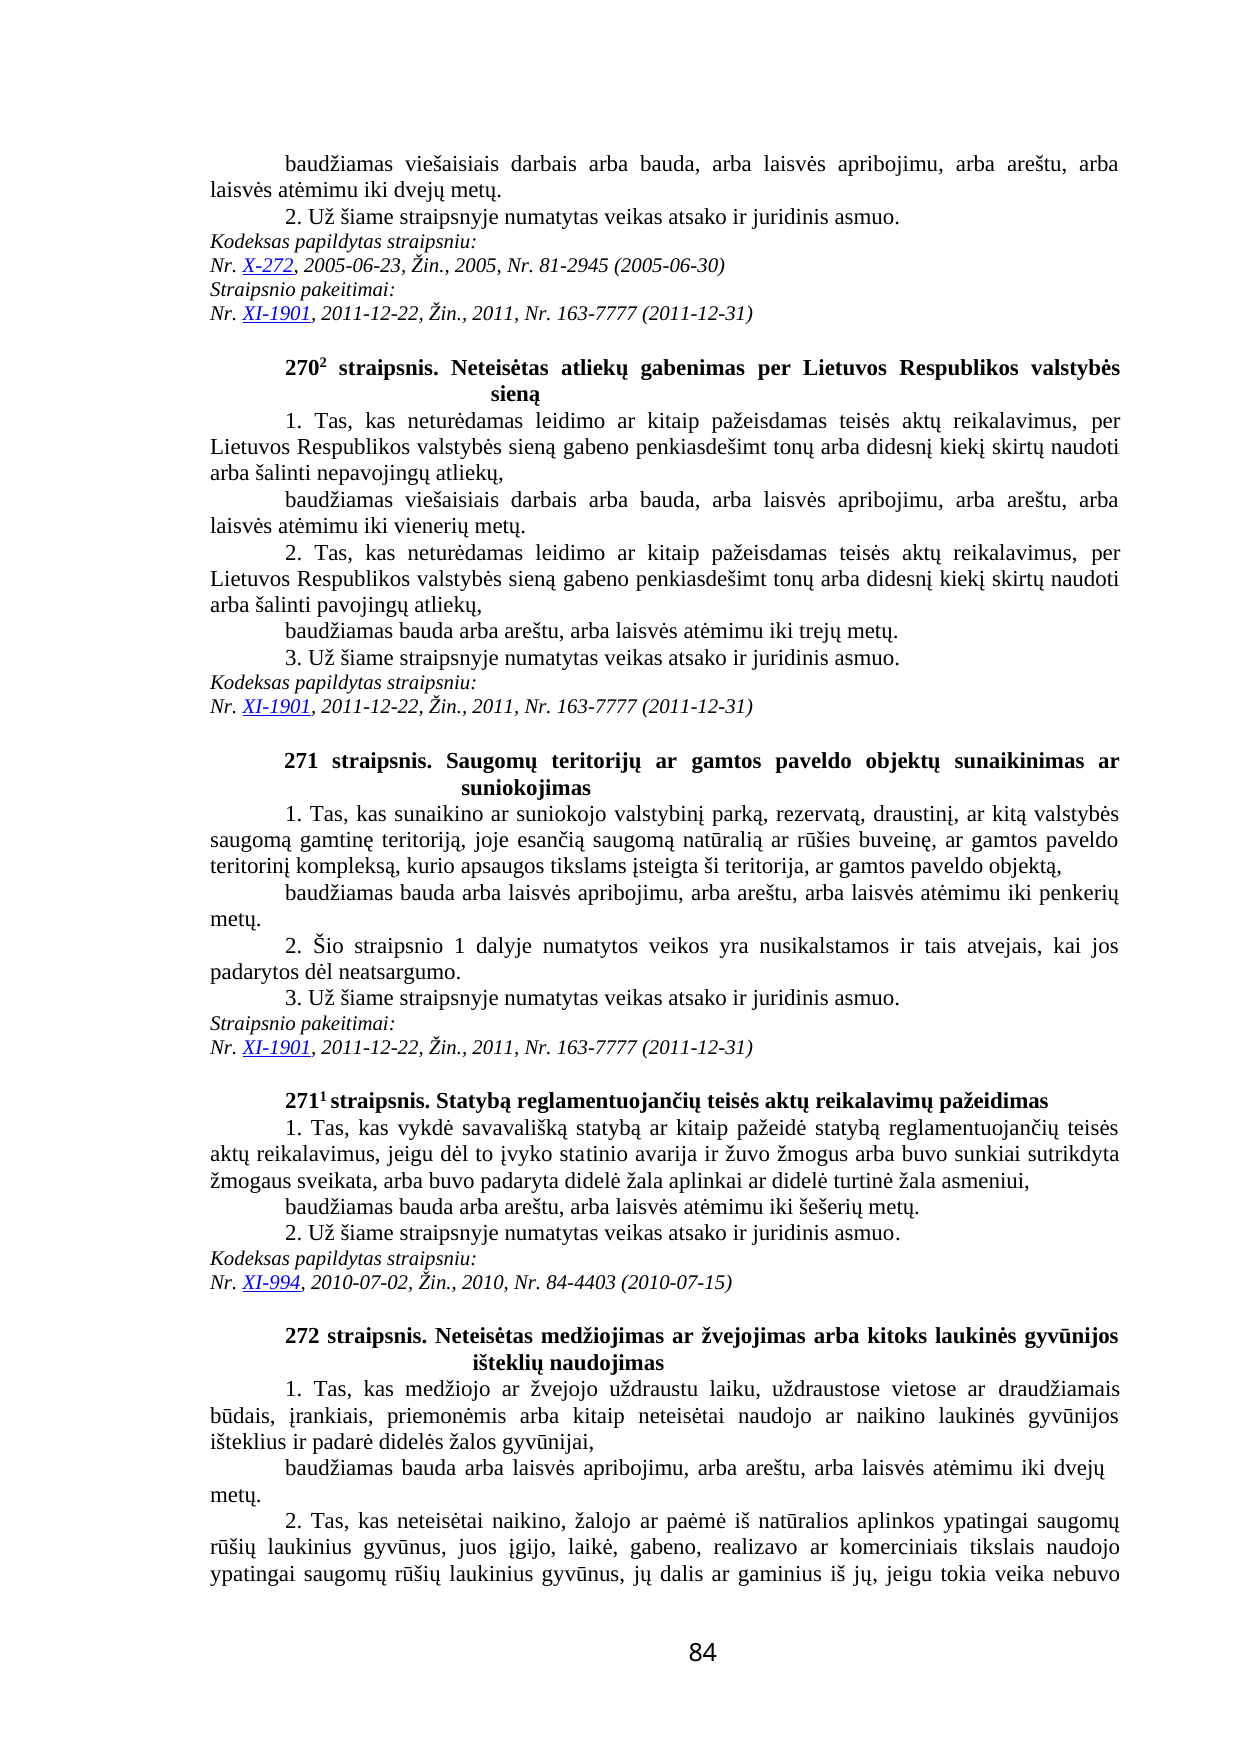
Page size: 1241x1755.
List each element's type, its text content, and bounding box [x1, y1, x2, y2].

text baudžiamas viešaisiais darbais arba bauda, arba laisvės apribojimu, arba areštu, arba laisvės atėmimu iki dvejų metų. [210, 150, 1120, 203]
text baudžiamas bauda arba areštu, arba laisvės atėmimu iki šešerių metų. [210, 1193, 1120, 1219]
text Nr. XI-1901, 2011-12-22, Žin., 2011, Nr. 163-7777 (2011-12-31) [210, 694, 1120, 718]
text 3. Už šiame straipsnyje numatytas veikas atsako ir juridinis asmuo. [210, 644, 1120, 670]
text 3. Už šiame straipsnyje numatytas veikas atsako ir juridinis asmuo. [210, 984, 1120, 1011]
text 2. Tas, kas neteisėtai naikino, žalojo ar paėmė iš natūralios aplinkos ypatingai saugomų rūšių laukinius gyvūnus, juos įgijo, laikė, gabeno, realizavo ar komerciniais tikslais naudojo ypatingai saugomų rūšių laukinius gyvūnus, jų dalis ar gaminius iš jų, jeigu tokia veika nebuvo [210, 1507, 1120, 1586]
text Kodeksas papildytas straipsniu: [210, 229, 1120, 253]
text Nr. XI-1901, 2011-12-22, Žin., 2011, Nr. 163-7777 (2011-12-31) [210, 1035, 1120, 1059]
text baudžiamas bauda arba areštu, arba laisvės atėmimu iki trejų metų. [210, 618, 1120, 644]
text Nr. X-272, 2005-06-23, Žin., 2005, Nr. 81-2945 (2005-06-30) [210, 253, 1120, 277]
text 272 straipsnis. Neteisėtas medžiojimas ar žvejojimas arba kitoks laukinės gyvūnijos išteklių naudojimas [285, 1323, 1120, 1375]
text Kodeksas papildytas straipsniu: [210, 1246, 1120, 1270]
text 2. Už šiame straipsnyje numatytas veikas atsako ir juridinis asmuo. [210, 1219, 1120, 1246]
text Nr. XI-1901, 2011-12-22, Žin., 2011, Nr. 163-7777 (2011-12-31) [210, 301, 1120, 325]
text baudžiamas bauda arba laisvės apribojimu, arba areštu, arba laisvės atėmimu iki penkerių metų. [210, 879, 1120, 932]
text 2702 straipsnis. Neteisėtas atliekų gabenimas per Lietuvos Respublikos valstybės sieną [285, 354, 1120, 407]
text 2. Tas, kas neturėdamas leidimo ar kitaip pažeisdamas teisės aktų reikalavimus, per Lietuvos Respublikos valstybės sieną gabeno penkiasdešimt tonų arba didesnį kiekį skirtų naudoti arba šalinti pavojingų atliekų, [210, 538, 1120, 618]
text baudžiamas bauda arba laisvės apribojimu, arba areštu, arba laisvės atėmimu iki dvejų metų. [210, 1454, 1106, 1507]
text Straipsnio pakeitimai: [210, 1011, 1120, 1035]
text 1. Tas, kas medžiojo ar žvejojo uždraustu laiku, uždraustose vietose ar draudžiamais būdais, įrankiais, priemonėmis arba kitaip neteisėtai naudojo ar naikino laukinės gyvūnijos išteklius ir padarė didelės žalos gyvūnijai, [210, 1375, 1120, 1454]
text 2711 straipsnis. Statybą reglamentuojančių teisės aktų reikalavimų pažeidimas [285, 1088, 1120, 1114]
text 1. Tas, kas sunaikino ar suniokojo valstybinį parką, rezervatą, draustinį, ar kitą valstybės saugomą gamtinę teritoriją, joje esančią saugomą natūralią ar rūšies buveinę, ar gamtos paveldo teritorinį kompleksą, kurio apsaugos tikslams įsteigta ši teritorija, ar gamtos paveldo objektą, [210, 800, 1120, 879]
text 1. Tas, kas vykdė savavališką statybą ar kitaip pažeidė statybą reglamentuojančių teisės aktų reikalavimus, jeigu dėl to įvyko statinio avarija ir žuvo žmogus arba buvo sunkiai sutrikdyta žmogaus sveikata, arba buvo padaryta didelė žala aplinkai ar didelė turtinė žala asmeniui, [210, 1114, 1120, 1193]
text Nr. XI-994, 2010-07-02, Žin., 2010, Nr. 84-4403 (2010-07-15) [210, 1270, 1120, 1294]
text 271 straipsnis. Saugomų teritorijų ar gamtos paveldo objektų sunaikinimas ar suniokojimas [284, 747, 1120, 800]
text 2. Už šiame straipsnyje numatytas veikas atsako ir juridinis asmuo. [210, 203, 1120, 229]
text 2. Šio straipsnio 1 dalyje numatytos veikos yra nusikalstamos ir tais atvejais, kai jos padarytos dėl neatsargumo. [210, 932, 1120, 984]
text baudžiamas viešaisiais darbais arba bauda, arba laisvės apribojimu, arba areštu, arba laisvės atėmimu iki vienerių metų. [210, 486, 1120, 538]
text 1. Tas, kas neturėdamas leidimo ar kitaip pažeisdamas teisės aktų reikalavimus, per Lietuvos Respublikos valstybės sieną gabeno penkiasdešimt tonų arba didesnį kiekį skirtų naudoti arba šalinti nepavojingų atliekų, [210, 407, 1120, 486]
text Kodeksas papildytas straipsniu: [210, 670, 1120, 694]
text Straipsnio pakeitimai: [210, 277, 1120, 301]
